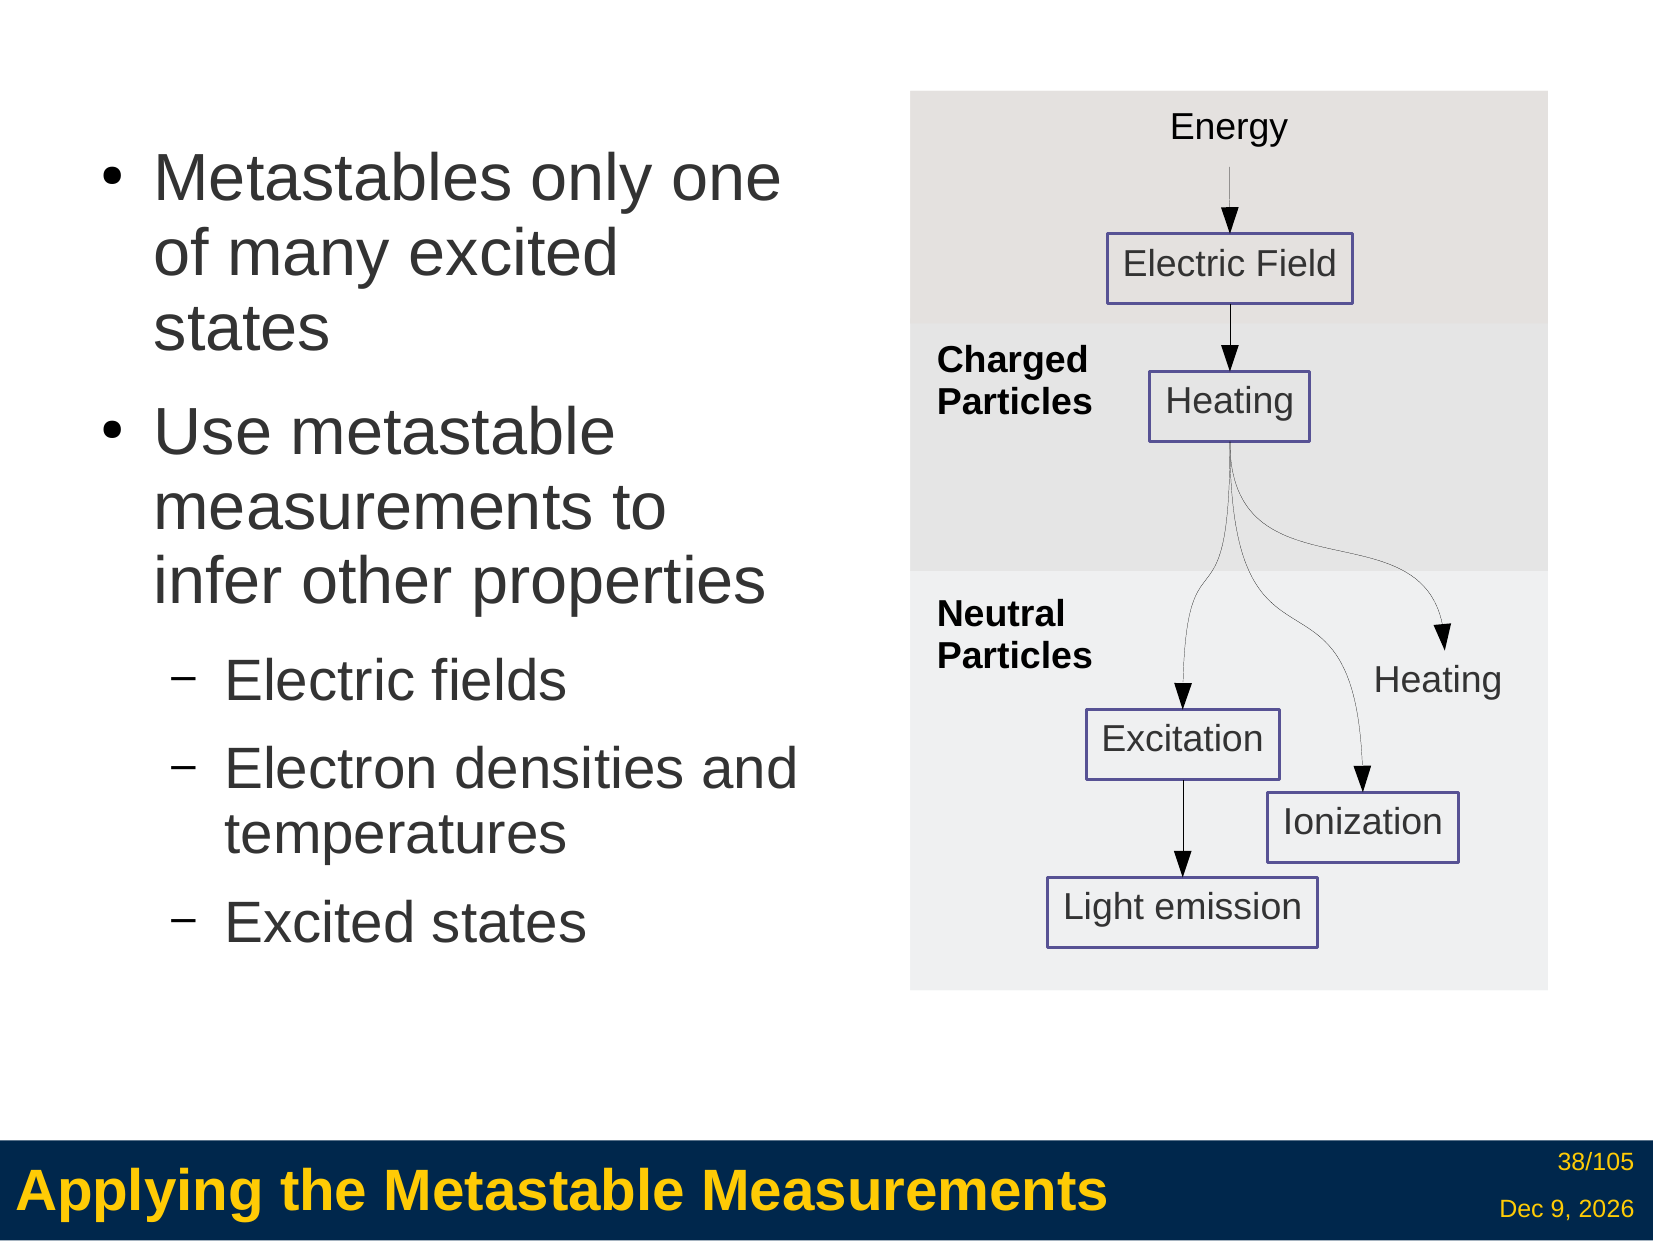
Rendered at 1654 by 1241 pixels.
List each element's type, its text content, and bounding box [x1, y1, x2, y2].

list Metastables only one of many excited states Use metastable measurements to infer other properties Electric fields Electron densities and temperatures Excited states [82, 75, 809, 1021]
text_box Neutral Particles [922, 584, 1108, 708]
text_box Ionization [1267, 792, 1459, 863]
text_box Heating [1149, 371, 1310, 442]
text_box [910, 90, 1548, 991]
title Applying the Metastable Measurements [14, 1140, 1380, 1241]
text_box Light emission [1047, 877, 1318, 948]
text_box Electric Field [1107, 233, 1353, 304]
text_box Excitation [1086, 709, 1280, 780]
text_box Energy [1155, 98, 1304, 167]
text_box Heating [1358, 650, 1531, 720]
text_box Charged Particles [922, 330, 1108, 454]
